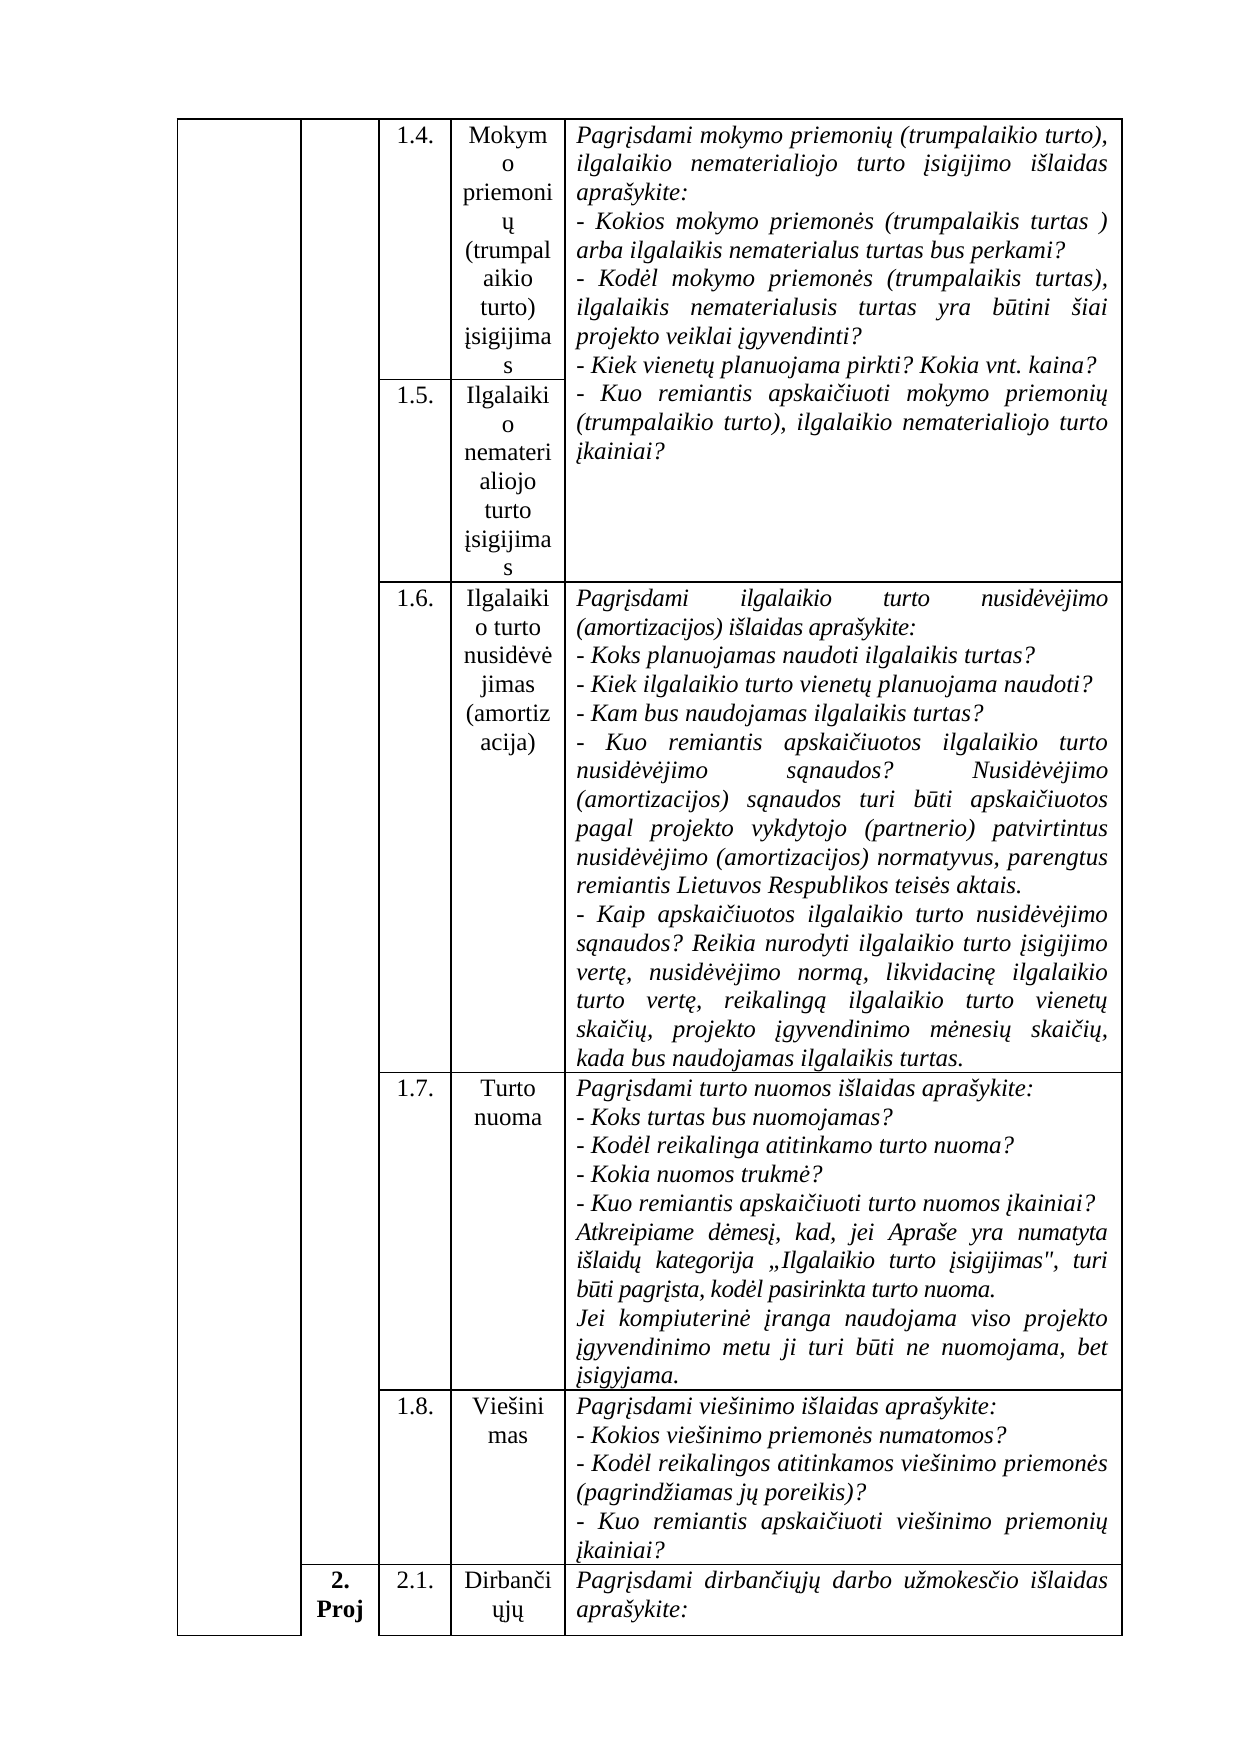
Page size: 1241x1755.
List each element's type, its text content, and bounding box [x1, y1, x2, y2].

table_cell Mokymo priemonių (trumpalaikio turto) įsigijimas [452, 120, 564, 378]
table_cell 2. Proj [302, 1565, 378, 1634]
table_cell 2.1. [380, 1565, 450, 1634]
table_cell Pagrįsdami viešinimo išlaidas aprašykite: - Kokios viešinimo priemonės numatomos? - Kodėl reikalingos atitinkamos viešinimo priemonės (pagrindžiamas jų poreikis)? - Kuo remiantis apskaičiuoti viešinimo priemonių įkainiai? [566, 1391, 1121, 1563]
table_cell [302, 120, 378, 1563]
table_cell 1.6. [380, 583, 450, 1072]
table_cell 1.5. [380, 380, 450, 581]
table_cell 1.4. [380, 120, 450, 378]
table_cell Pagrįsdami ilgalaikio turto nusidėvėjimo (amortizacijos) išlaidas aprašykite: - Koks planuojamas naudoti ilgalaikis turtas? - Kiek ilgalaikio turto vienetų planuojama naudoti? - Kam bus naudojamas ilgalaikis turtas? - Kuo remiantis apskaičiuotos ilgalaikio turto nusidėvėjimo sąnaudos? Nusidėvėjimo (amortizacijos) sąnaudos turi būti apskaičiuotos pagal projekto vykdytojo (partnerio) patvirtintus nusidėvėjimo (amortizacijos) normatyvus, parengtus remiantis Lietuvos Respublikos teisės aktais. - Kaip apskaičiuotos ilgalaikio turto nusidėvėjimo sąnaudos? Reikia nurodyti ilgalaikio turto įsigijimo vertę, nusidėvėjimo normą, likvidacinę ilgalaikio turto vertę, reikalingą ilgalaikio turto vienetų skaičių, projekto įgyvendinimo mėnesių skaičių, kada bus naudojamas ilgalaikis turtas. [566, 583, 1121, 1072]
table_cell Pagrįsdami dirbančiųjų darbo užmokesčio išlaidas aprašykite: [566, 1565, 1121, 1634]
table_cell Dirbančiųjų [452, 1565, 564, 1634]
table_cell 1.7. [380, 1073, 450, 1389]
table_cell Ilgalaikio nematerialiojo turto įsigijimas [452, 380, 564, 581]
table_cell Viešinimas [452, 1391, 564, 1563]
table_cell Ilgalaikio turto nusidėvėjimas (amortizacija) [452, 583, 564, 1072]
table_cell 1.8. [380, 1391, 450, 1563]
table_cell Pagrįsdami turto nuomos išlaidas aprašykite: - Koks turtas bus nuomojamas? - Kodėl reikalinga atitinkamo turto nuoma? - Kokia nuomos trukmė? - Kuo remiantis apskaičiuoti turto nuomos įkainiai? Atkreipiame dėmesį, kad, jei Apraše yra numatyta išlaidų kategorija „Ilgalaikio turto įsigijimas", turi būti pagrįsta, kodėl pasirinkta turto nuoma. Jei kompiuterinė įranga naudojama viso projekto įgyvendinimo metu ji turi būti ne nuomojama, bet įsigyjama. [566, 1073, 1121, 1389]
table_cell [178, 120, 300, 1634]
table_cell Pagrįsdami mokymo priemonių (trumpalaikio turto), ilgalaikio nematerialiojo turto įsigijimo išlaidas aprašykite: - Kokios mokymo priemonės (trumpalaikis turtas ) arba ilgalaikis nematerialus turtas bus perkami? - Kodėl mokymo priemonės (trumpalaikis turtas), ilgalaikis nematerialusis turtas yra būtini šiai projekto veiklai įgyvendinti? - Kiek vienetų planuojama pirkti? Kokia vnt. kaina? - Kuo remiantis apskaičiuoti mokymo priemonių (trumpalaikio turto), ilgalaikio nematerialiojo turto įkainiai? [566, 120, 1121, 581]
table_cell Turto nuoma [452, 1073, 564, 1389]
